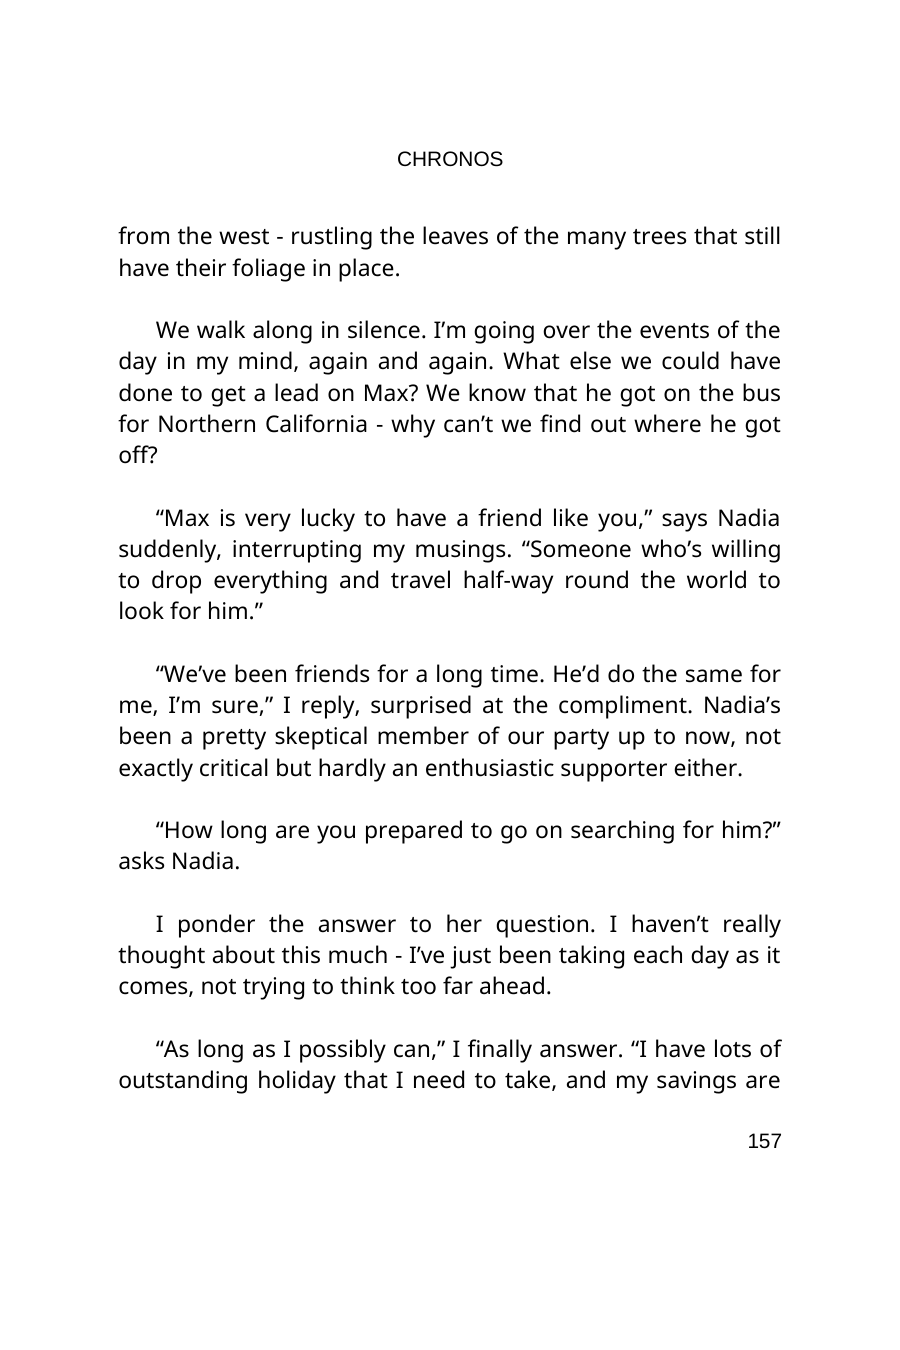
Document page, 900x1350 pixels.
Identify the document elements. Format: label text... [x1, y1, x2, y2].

text “We’ve been friends for a long time. He’d do the same for me, I’m sure,” I reply, surprised at the compliment. Nadia’s been a pretty skeptical member of our party up to now, not exactly critical but hardly an enthusiastic supporter either. [118, 658, 782, 783]
text “Max is very lucky to have a friend like you,” says Nadia suddenly, interrupting my musings. “Someone who’s willing to drop everything and travel half-way round the world to look for him.” [118, 501, 782, 626]
text from the west - rustling the leaves of the many trees that still have their foliage in place. [118, 220, 782, 283]
text “How long are you prepared to go on searching for him?” asks Nadia. [118, 814, 782, 876]
text “As long as I possibly can,” I finally answer. “I have lots of outstanding holiday that I need to take, and my savings are [118, 1033, 782, 1095]
text I ponder the answer to her question. I haven’t really thought about this much - I’ve just been taking each day as it comes, not trying to think too far ahead. [118, 908, 782, 1001]
text We walk along in silence. I’m going over the events of the day in my mind, again and again. What else we could have done to get a lead on Max? We know that he got on the bus for Northern California - why can’t we find out where he got off? [118, 314, 782, 470]
